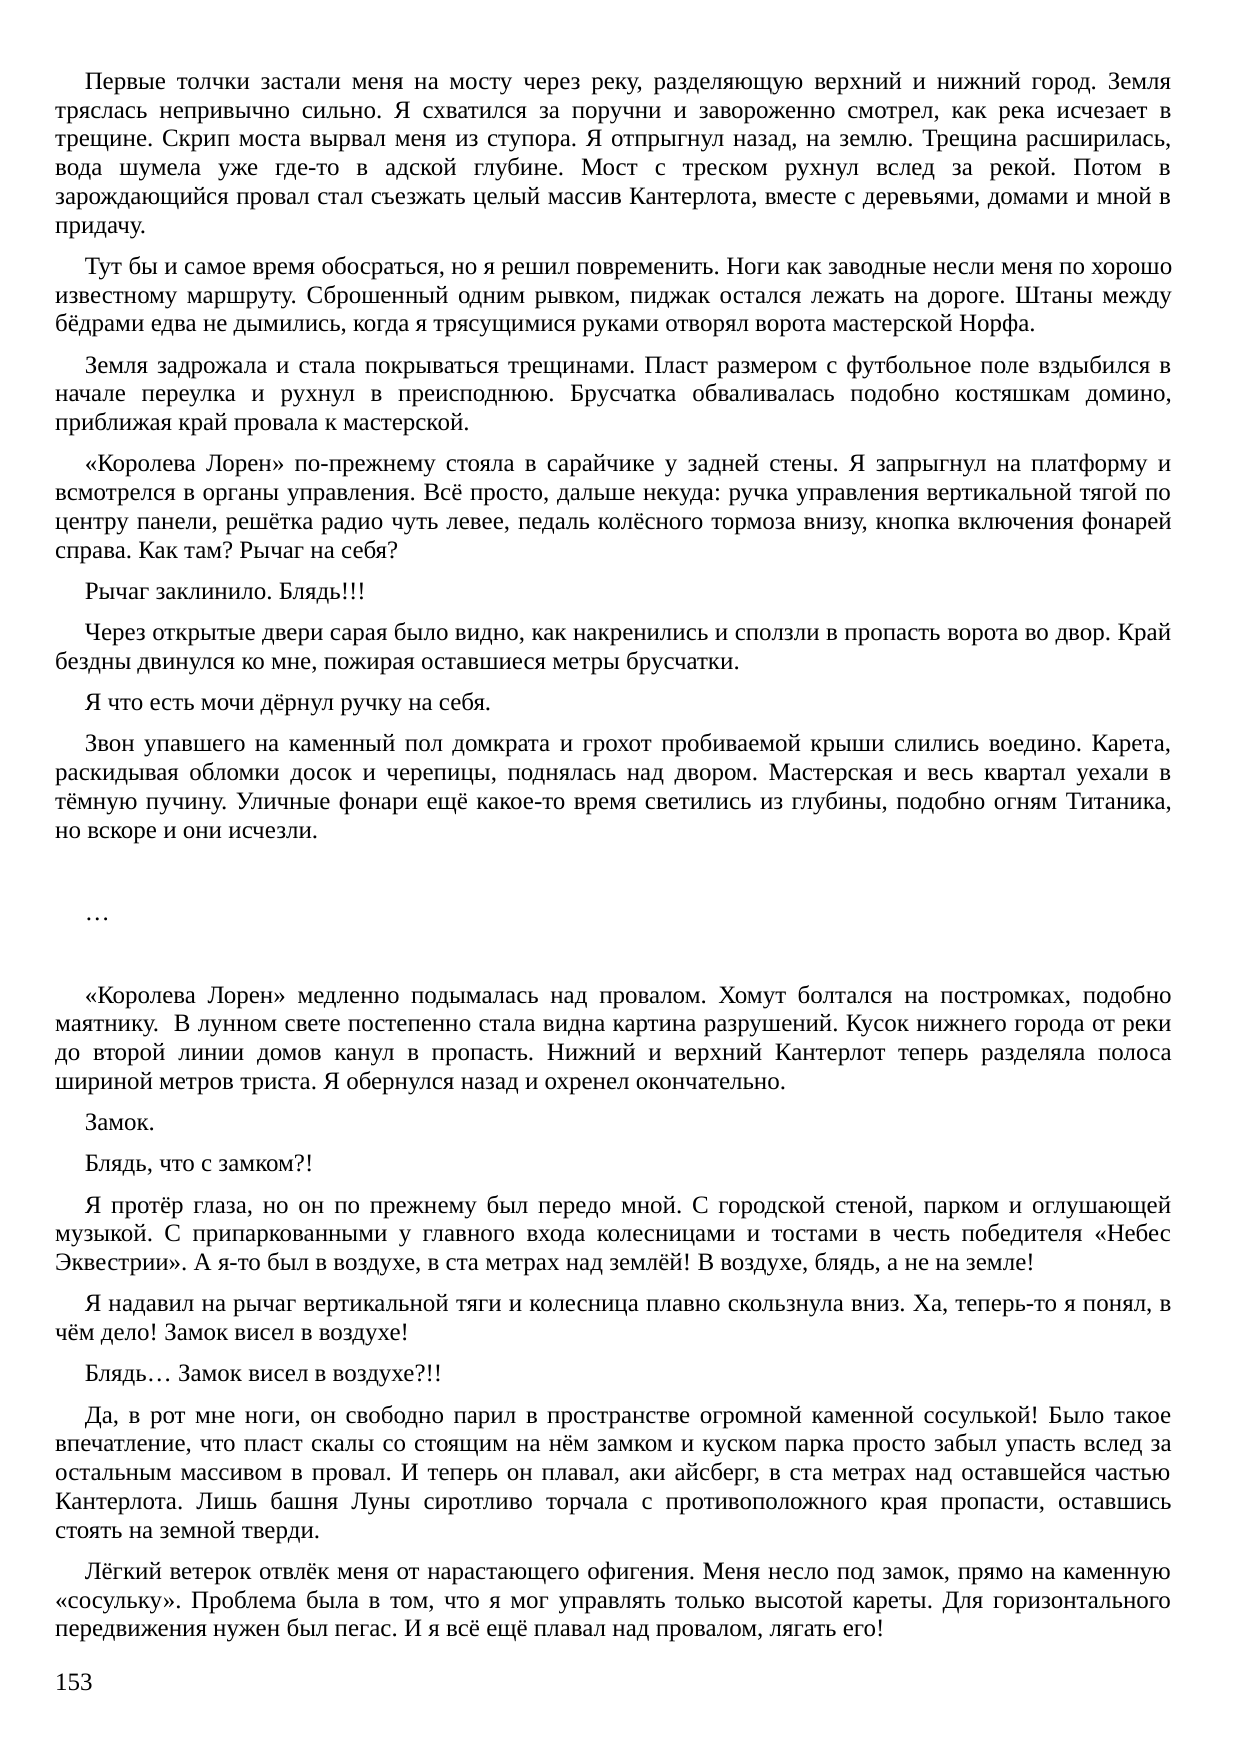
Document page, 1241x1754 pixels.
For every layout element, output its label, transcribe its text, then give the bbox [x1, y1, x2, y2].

text … [55, 897, 1173, 926]
text Первые толчки застали меня на мосту через реку, разделяющую верхний и нижний город. Земля тряслась непривычно сильно. Я схватился за поручни и завороженно смотрел, как река исчезает в трещине. Скрип моста вырвал меня из ступора. Я отпрыгнул назад, на землю. Трещина расширилась, вода шумела уже где-то в адской глубине. Мост с треском рухнул вслед за рекой. Потом в зарождающийся провал стал съезжать целый массив Кантерлота, вместе с деревьями, домами и мной в придачу. [55, 66, 1173, 238]
text Тут бы и самое время обосраться, но я решил повременить. Ноги как заводные несли меня по хорошо известному маршруту. Сброшенный одним рывком, пиджак остался лежать на дороге. Штаны между бёдрами едва не дымились, когда я трясущимися руками отворял ворота мастерской Норфа. [55, 251, 1173, 337]
text «Королева Лорен» по-прежнему стояла в сарайчике у задней стены. Я запрыгнул на платформу и всмотрелся в органы управления. Всё просто, дальше некуда: ручка управления вертикальной тягой по центру панели, решётка радио чуть левее, педаль колёсного тормоза внизу, кнопка включения фонарей справа. Как там? Рычаг на себя? [55, 448, 1173, 563]
text Замок. [55, 1107, 1173, 1136]
text Лёгкий ветерок отвлёк меня от нарастающего офигения. Меня несло под замок, прямо на каменную «сосульку». Проблема была в том, что я мог управлять только высотой кареты. Для горизонтального передвижения нужен был пегас. И я всё ещё плавал над провалом, лягать его! [55, 1556, 1173, 1642]
text Земля задрожала и стала покрываться трещинами. Пласт размером с футбольное поле вздыбился в начале переулка и рухнул в преисподнюю. Брусчатка обваливалась подобно костяшкам домино, приближая край провала к мастерской. [55, 350, 1173, 436]
text Блядь… Замок висел в воздухе?!! [55, 1358, 1173, 1387]
text Я протёр глаза, но он по прежнему был передо мной. С городской стеной, парком и оглушающей музыкой. С припаркованными у главного входа колесницами и тостами в честь победителя «Небес Эквестрии». А я-то был в воздухе, в ста метрах над землёй! В воздухе, блядь, а не на земле! [55, 1190, 1173, 1276]
text Через открытые двери сарая было видно, как накренились и сползли в пропасть ворота во двор. Край бездны двинулся ко мне, пожирая оставшиеся метры брусчатки. [55, 617, 1173, 675]
text Блядь, что с замком?! [55, 1148, 1173, 1177]
text «Королева Лорен» медленно подымалась над провалом. Хомут болтался на постромках, подобно маятнику. В лунном свете постепенно стала видна картина разрушений. Кусок нижнего города от реки до второй линии домов канул в пропасть. Нижний и верхний Кантерлот теперь разделяла полоса шириной метров триста. Я обернулся назад и охренел окончательно. [55, 980, 1173, 1095]
text Звон упавшего на каменный пол домкрата и грохот пробиваемой крыши слились воедино. Карета, раскидывая обломки досок и черепицы, поднялась над двором. Мастерская и весь квартал уехали в тёмную пучину. Уличные фонари ещё какое-то время светились из глубины, подобно огням Титаника, но вскоре и они исчезли. [55, 728, 1173, 843]
text Да, в рот мне ноги, он свободно парил в пространстве огромной каменной сосулькой! Было такое впечатление, что пласт скалы со стоящим на нём замком и куском парка просто забыл упасть вслед за остальным массивом в провал. И теперь он плавал, аки айсберг, в ста метрах над оставшейся частью Кантерлота. Лишь башня Луны сиротливо торчала с противоположного края пропасти, оставшись стоять на земной тверди. [55, 1400, 1173, 1543]
text Рычаг заклинило. Блядь!!! [55, 576, 1173, 605]
text Я что есть мочи дёрнул ручку на себя. [55, 687, 1173, 716]
text Я надавил на рычаг вертикальной тяги и колесница плавно скользнула вниз. Ха, теперь-то я понял, в чём дело! Замок висел в воздухе! [55, 1288, 1173, 1346]
